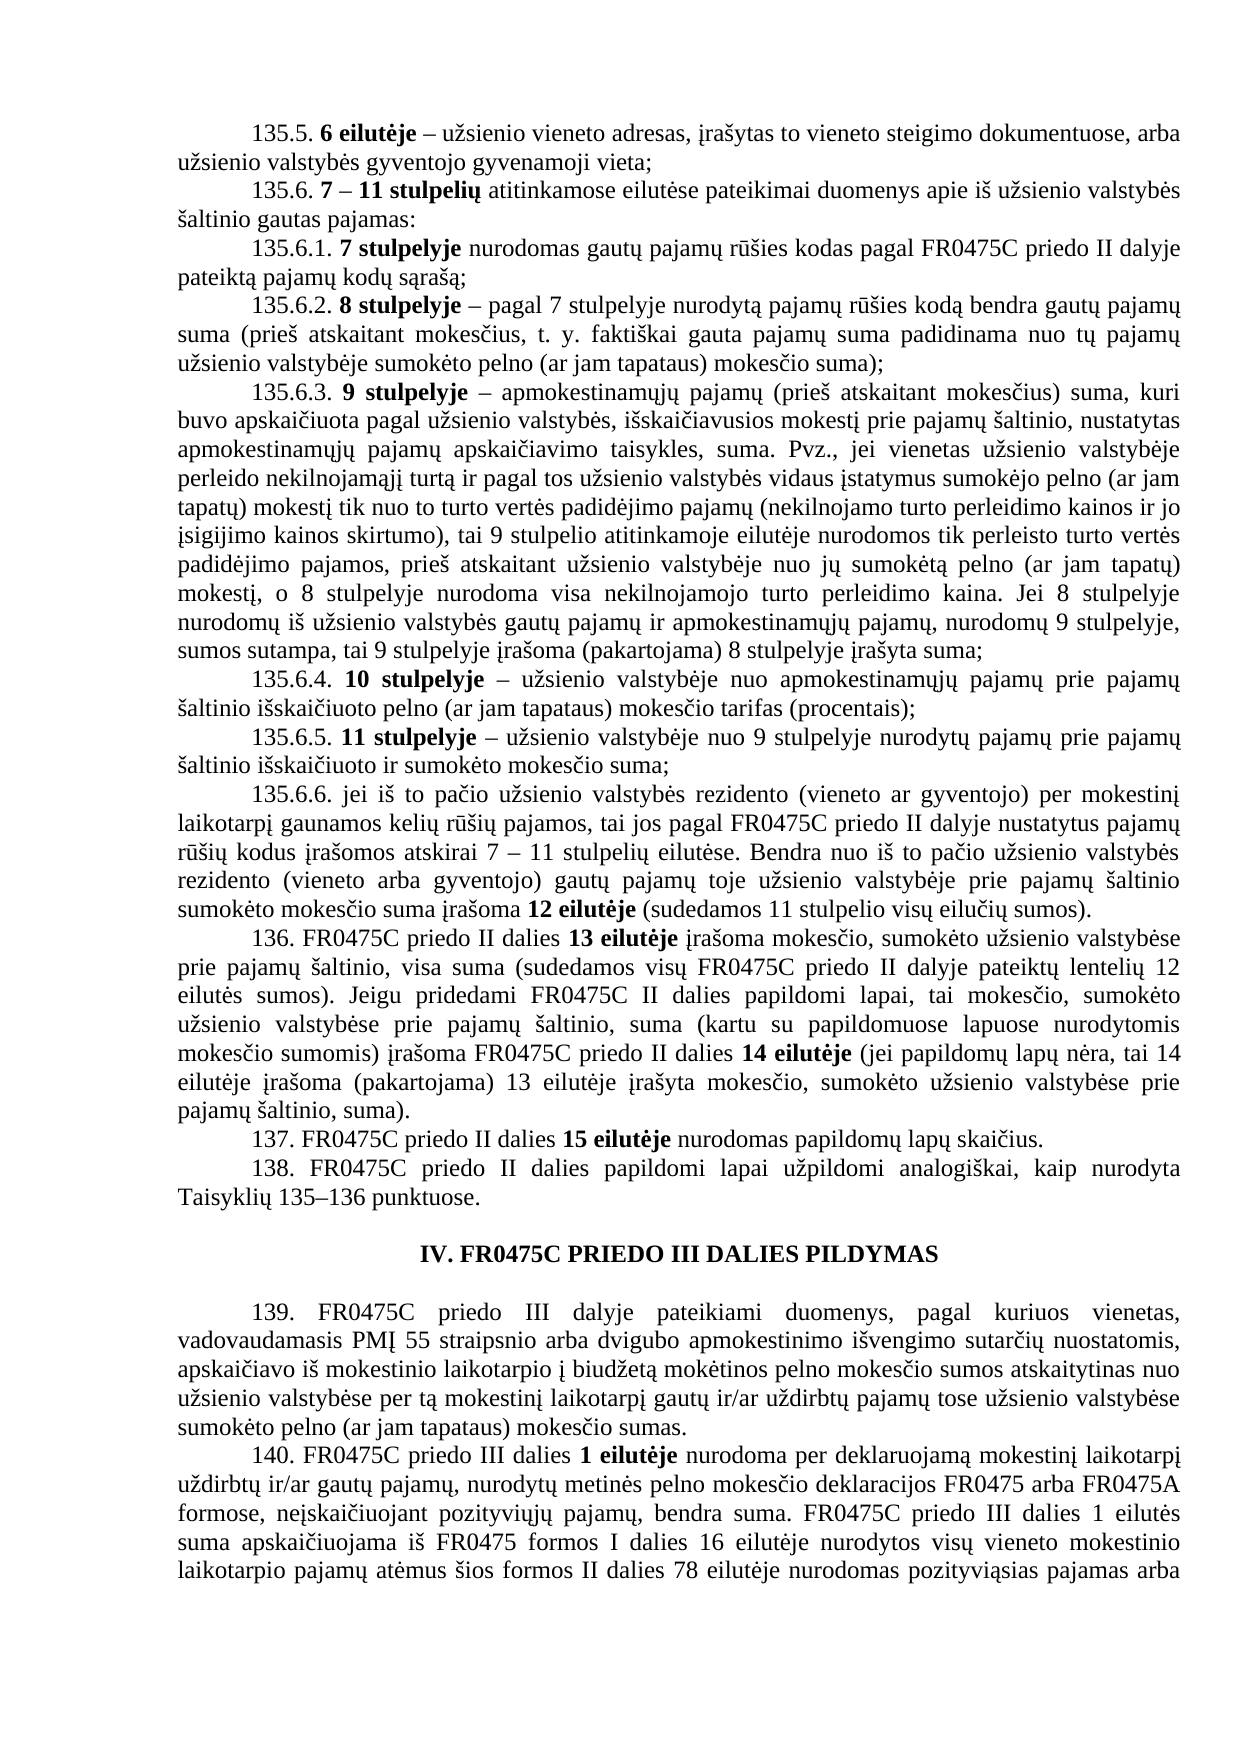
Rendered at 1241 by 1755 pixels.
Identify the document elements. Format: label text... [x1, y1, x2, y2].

text 138. FR0475C priedo II dalies papildomi lapai užpildomi analogiškai, kaip nurodyta Taisyklių 135–136 punktuose. [177, 1153, 1181, 1211]
text 135.6.6. jei iš to pačio užsienio valstybės rezidento (vieneto ar gyventojo) per mokestinį laikotarpį gaunamos kelių rūšių pajamos, tai jos pagal FR0475C priedo II dalyje nustatytus pajamų rūšių kodus įrašomos atskirai 7 – 11 stulpelių eilutėse. Bendra nuo iš to pačio užsienio valstybės rezidento (vieneto arba gyventojo) gautų pajamų toje užsienio valstybėje prie pajamų šaltinio sumokėto mokesčio suma įrašoma 12 eilutėje (sudedamos 11 stulpelio visų eilučių sumos). [177, 779, 1181, 923]
text 136. FR0475C priedo II dalies 13 eilutėje įrašoma mokesčio, sumokėto užsienio valstybėse prie pajamų šaltinio, visa suma (sudedamos visų FR0475C priedo II dalyje pateiktų lentelių 12 eilutės sumos). Jeigu pridedami FR0475C II dalies papildomi lapai, tai mokesčio, sumokėto užsienio valstybėse prie pajamų šaltinio, suma (kartu su papildomuose lapuose nurodytomis mokesčio sumomis) įrašoma FR0475C priedo II dalies 14 eilutėje (jei papildomų lapų nėra, tai 14 eilutėje įrašoma (pakartojama) 13 eilutėje įrašyta mokesčio, sumokėto užsienio valstybėse prie pajamų šaltinio, suma). [177, 923, 1181, 1124]
text IV. FR0475C PRIEDO III DALIES PILDYMAS [177, 1239, 1181, 1268]
text 135.6.3. 9 stulpelyje – apmokestinamųjų pajamų (prieš atskaitant mokesčius) suma, kuri buvo apskaičiuota pagal užsienio valstybės, išskaičiavusios mokestį prie pajamų šaltinio, nustatytas apmokestinamųjų pajamų apskaičiavimo taisykles, suma. Pvz., jei vienetas užsienio valstybėje perleido nekilnojamąjį turtą ir pagal tos užsienio valstybės vidaus įstatymus sumokėjo pelno (ar jam tapatų) mokestį tik nuo to turto vertės padidėjimo pajamų (nekilnojamo turto perleidimo kainos ir jo įsigijimo kainos skirtumo), tai 9 stulpelio atitinkamoje eilutėje nurodomos tik perleisto turto vertės padidėjimo pajamos, prieš atskaitant užsienio valstybėje nuo jų sumokėtą pelno (ar jam tapatų) mokestį, o 8 stulpelyje nurodoma visa nekilnojamojo turto perleidimo kaina. Jei 8 stulpelyje nurodomų iš užsienio valstybės gautų pajamų ir apmokestinamųjų pajamų, nurodomų 9 stulpelyje, sumos sutampa, tai 9 stulpelyje įrašoma (pakartojama) 8 stulpelyje įrašyta suma; [177, 377, 1181, 664]
text 135.6.5. 11 stulpelyje – užsienio valstybėje nuo 9 stulpelyje nurodytų pajamų prie pajamų šaltinio išskaičiuoto ir sumokėto mokesčio suma; [177, 722, 1181, 779]
text 135.6.2. 8 stulpelyje – pagal 7 stulpelyje nurodytą pajamų rūšies kodą bendra gautų pajamų suma (prieš atskaitant mokesčius, t. y. faktiškai gauta pajamų suma padidinama nuo tų pajamų užsienio valstybėje sumokėto pelno (ar jam tapataus) mokesčio suma); [177, 291, 1181, 377]
text 135.6. 7 – 11 stulpelių atitinkamose eilutėse pateikimai duomenys apie iš užsienio valstybės šaltinio gautas pajamas: [177, 176, 1181, 233]
text 137. FR0475C priedo II dalies 15 eilutėje nurodomas papildomų lapų skaičius. [177, 1124, 1181, 1153]
text 140. FR0475C priedo III dalies 1 eilutėje nurodoma per deklaruojamą mokestinį laikotarpį uždirbtų ir/ar gautų pajamų, nurodytų metinės pelno mokesčio deklaracijos FR0475 arba FR0475A formose, neįskaičiuojant pozityviųjų pajamų, bendra suma. FR0475C priedo III dalies 1 eilutės suma apskaičiuojama iš FR0475 formos I dalies 16 eilutėje nurodytos visų vieneto mokestinio laikotarpio pajamų atėmus šios formos II dalies 78 eilutėje nurodomas pozityviąsias pajamas arba [177, 1441, 1181, 1584]
text 135.5. 6 eilutėje – užsienio vieneto adresas, įrašytas to vieneto steigimo dokumentuose, arba užsienio valstybės gyventojo gyvenamoji vieta; [177, 118, 1181, 176]
text 135.6.1. 7 stulpelyje nurodomas gautų pajamų rūšies kodas pagal FR0475C priedo II dalyje pateiktą pajamų kodų sąrašą; [177, 233, 1181, 291]
text 135.6.4. 10 stulpelyje – užsienio valstybėje nuo apmokestinamųjų pajamų prie pajamų šaltinio išskaičiuoto pelno (ar jam tapataus) mokesčio tarifas (procentais); [177, 664, 1181, 722]
text 139. FR0475C priedo III dalyje pateikiami duomenys, pagal kuriuos vienetas, vadovaudamasis PMĮ 55 straipsnio arba dvigubo apmokestinimo išvengimo sutarčių nuostatomis, apskaičiavo iš mokestinio laikotarpio į biudžetą mokėtinos pelno mokesčio sumos atskaitytinas nuo užsienio valstybėse per tą mokestinį laikotarpį gautų ir/ar uždirbtų pajamų tose užsienio valstybėse sumokėto pelno (ar jam tapataus) mokesčio sumas. [177, 1297, 1181, 1441]
